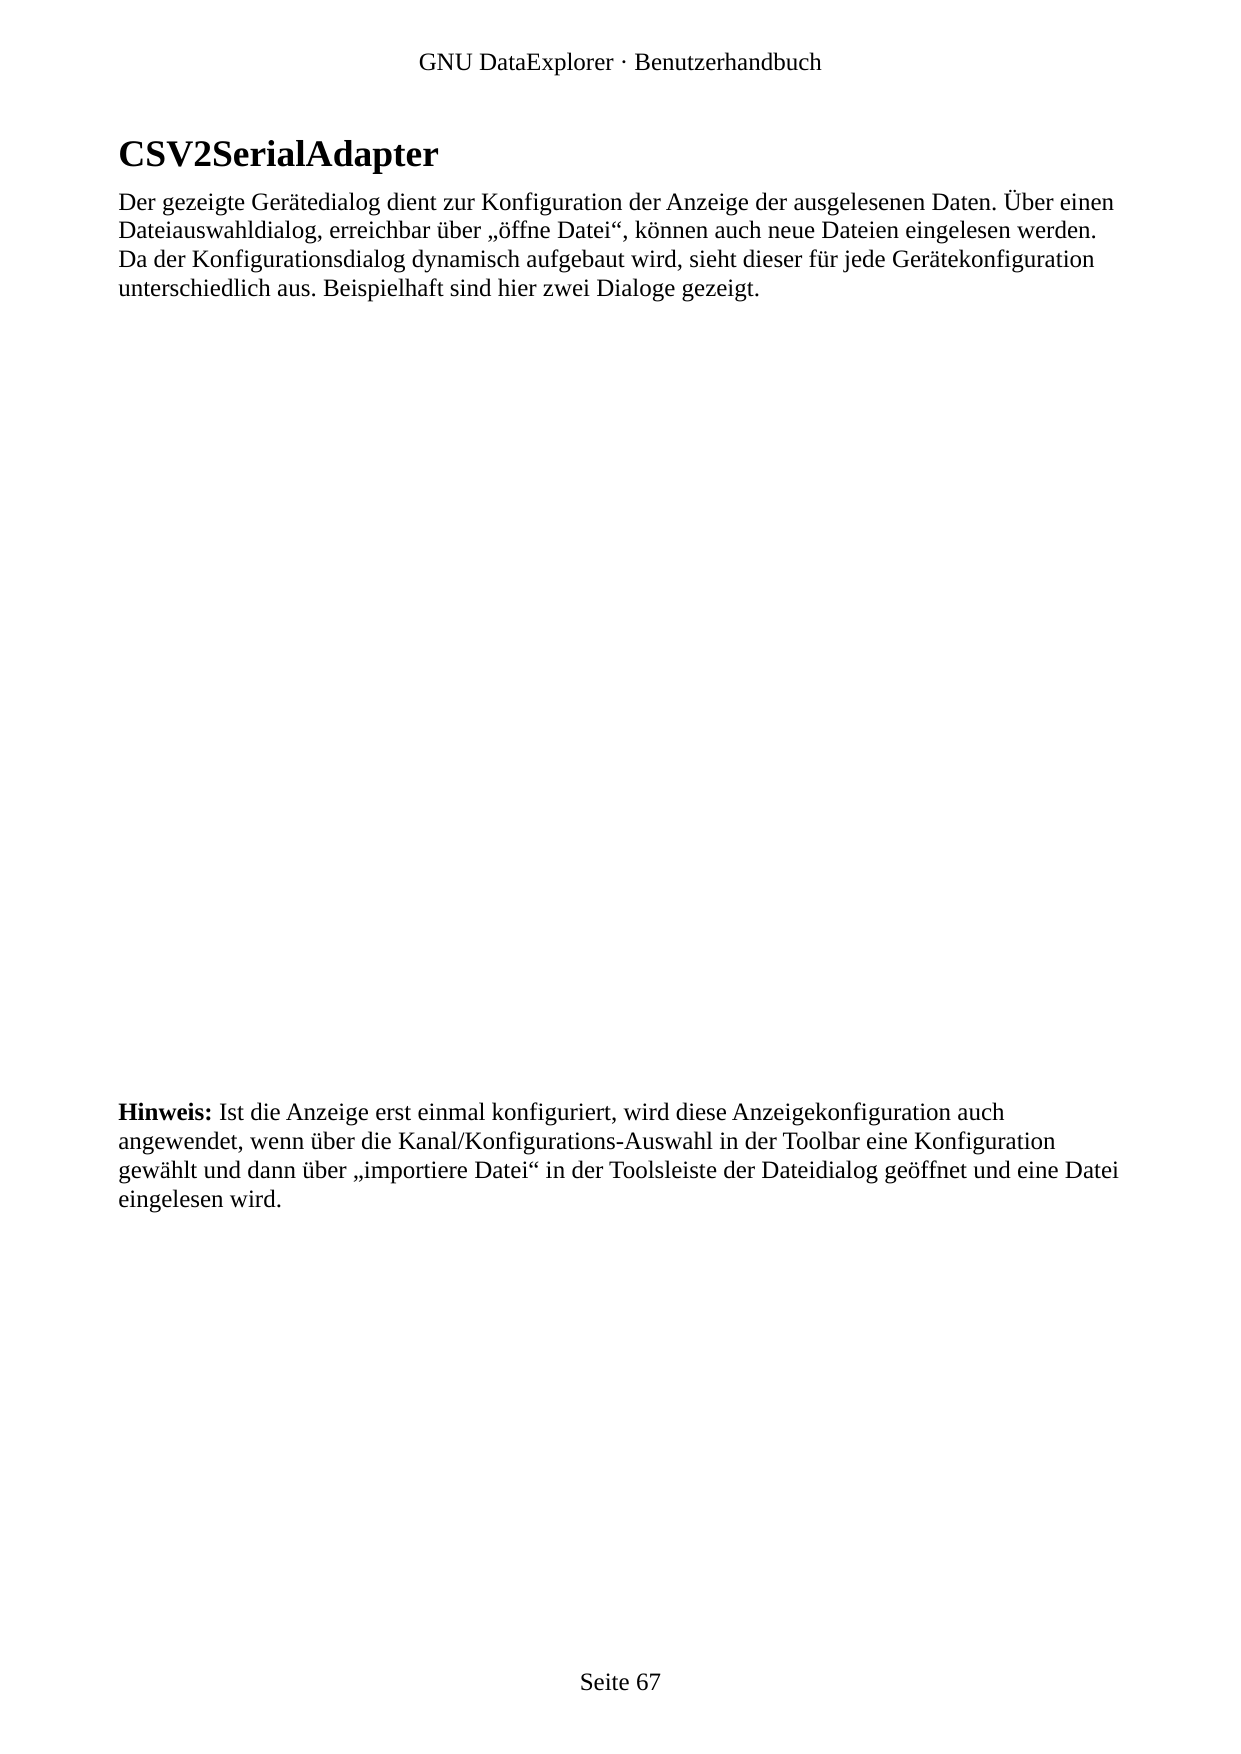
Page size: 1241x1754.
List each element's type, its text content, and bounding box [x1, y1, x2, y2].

text Hinweis: Ist die Anzeige erst einmal konfiguriert, wird diese Anzeigekonfiguration auch angewendet, wenn über die Kanal/Konfigurations-Auswahl in der Toolbar eine Konfiguration gewählt und dann über „importiere Datei“ in der Toolsleiste der Dateidialog geöffnet und eine Datei eingelesen wird. [118, 1097, 1122, 1212]
text Der gezeigte Gerätedialog dient zur Konfiguration der Anzeige der ausgelesenen Daten. Über einen Dateiauswahldialog, erreichbar über „öffne Datei“, können auch neue Dateien eingelesen werden. Da der Konfigurationsdialog dynamisch aufgebaut wird, sieht dieser für jede Gerätekonfiguration unterschiedlich aus. Beispielhaft sind hier zwei Dialoge gezeigt. [118, 187, 1122, 302]
subtitle CSV2SerialAdapter [118, 131, 1122, 174]
